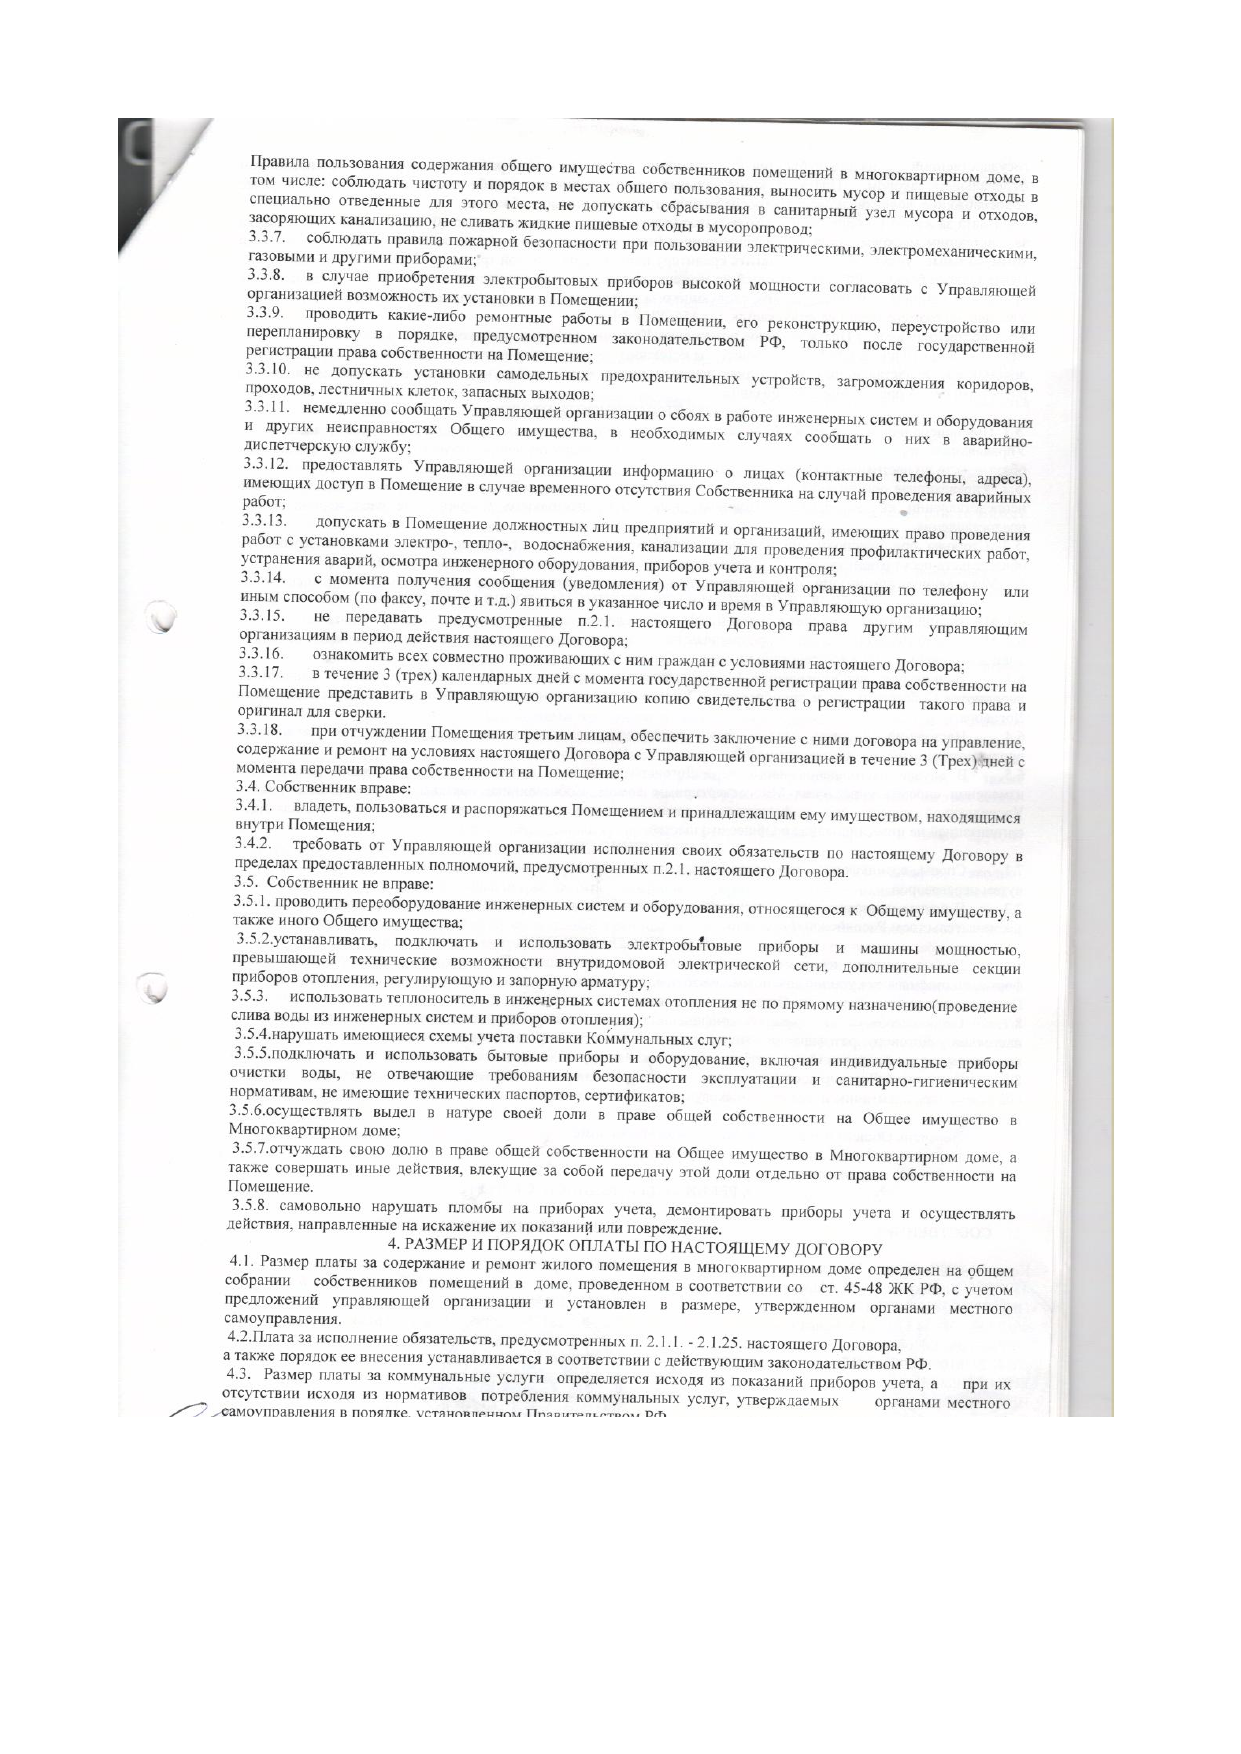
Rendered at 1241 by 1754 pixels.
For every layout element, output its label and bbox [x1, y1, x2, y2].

picture [118, 118, 1123, 1417]
